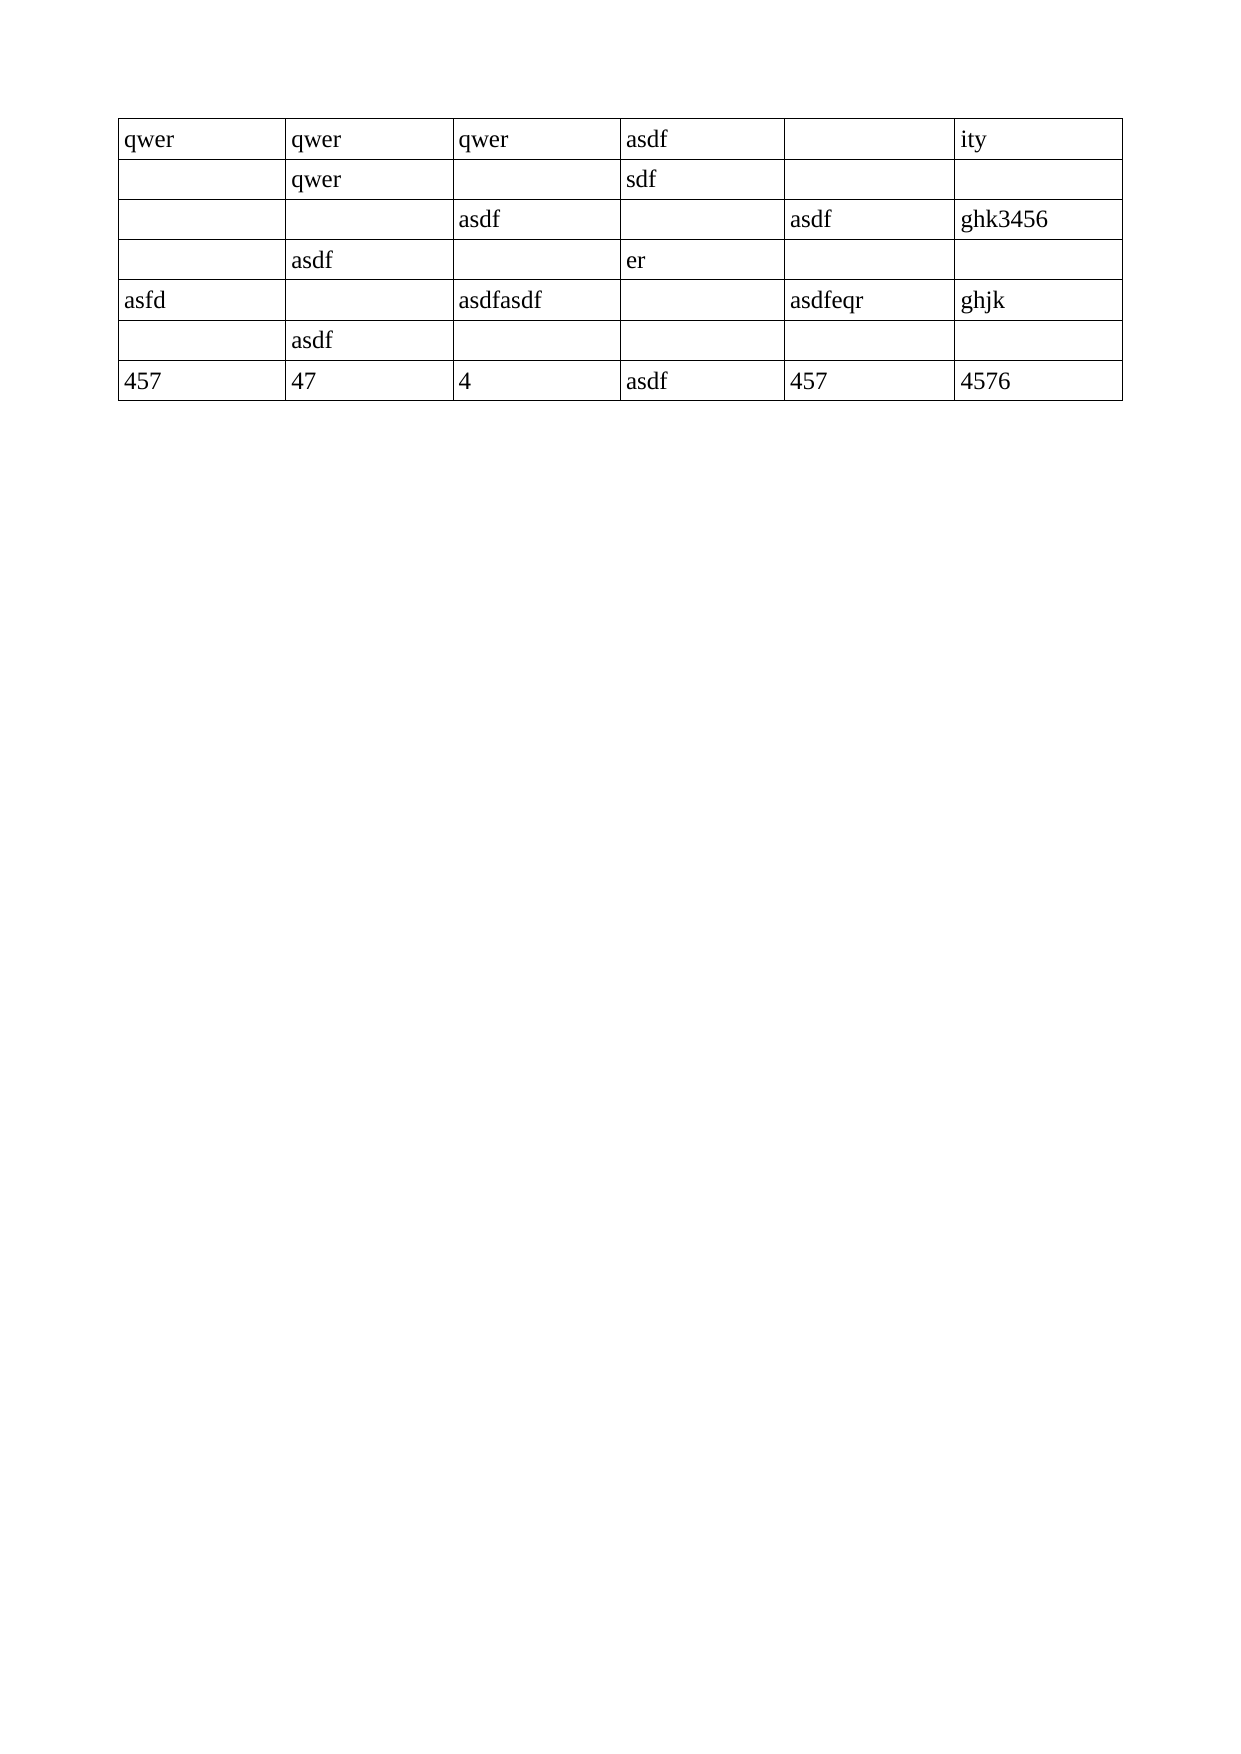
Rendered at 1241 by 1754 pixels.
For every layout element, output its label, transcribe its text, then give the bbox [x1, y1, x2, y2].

table_cell asdf [286, 321, 453, 360]
table_cell [454, 240, 620, 279]
table_cell asdf [785, 200, 954, 239]
table_cell [621, 321, 784, 360]
table_cell er [621, 240, 784, 279]
table_cell sdf [621, 160, 784, 199]
table_cell [785, 321, 954, 360]
table_cell [955, 160, 1122, 199]
table_header qwer [119, 119, 285, 158]
table_cell [119, 240, 285, 279]
table_cell [454, 160, 620, 199]
table_cell ghk3456 [955, 200, 1122, 239]
table_cell asfd [119, 280, 285, 320]
table_cell asdf [286, 240, 453, 279]
table_cell 4 [454, 361, 620, 400]
table_header qwer [454, 119, 620, 158]
table_cell [955, 240, 1122, 279]
table_header ity [955, 119, 1122, 158]
table_header asdf [621, 119, 784, 158]
table_cell [454, 321, 620, 360]
table_cell [621, 200, 784, 239]
table_cell ghjk [955, 280, 1122, 320]
table_header qwer [286, 119, 453, 158]
table_cell [286, 200, 453, 239]
table_cell 4576 [955, 361, 1122, 400]
table_cell [119, 321, 285, 360]
table_cell [286, 280, 453, 320]
table_cell [785, 160, 954, 199]
table_cell 47 [286, 361, 453, 400]
table_cell asdfasdf [454, 280, 620, 320]
table_cell [785, 240, 954, 279]
table_cell 457 [785, 361, 954, 400]
table_cell asdf [454, 200, 620, 239]
table_cell qwer [286, 160, 453, 199]
table_cell asdfeqr [785, 280, 954, 320]
table_cell asdf [621, 361, 784, 400]
table_cell 457 [119, 361, 285, 400]
table_cell [119, 200, 285, 239]
table_cell [955, 321, 1122, 360]
table_header [785, 119, 954, 158]
table_cell [621, 280, 784, 320]
table_cell [119, 160, 285, 199]
